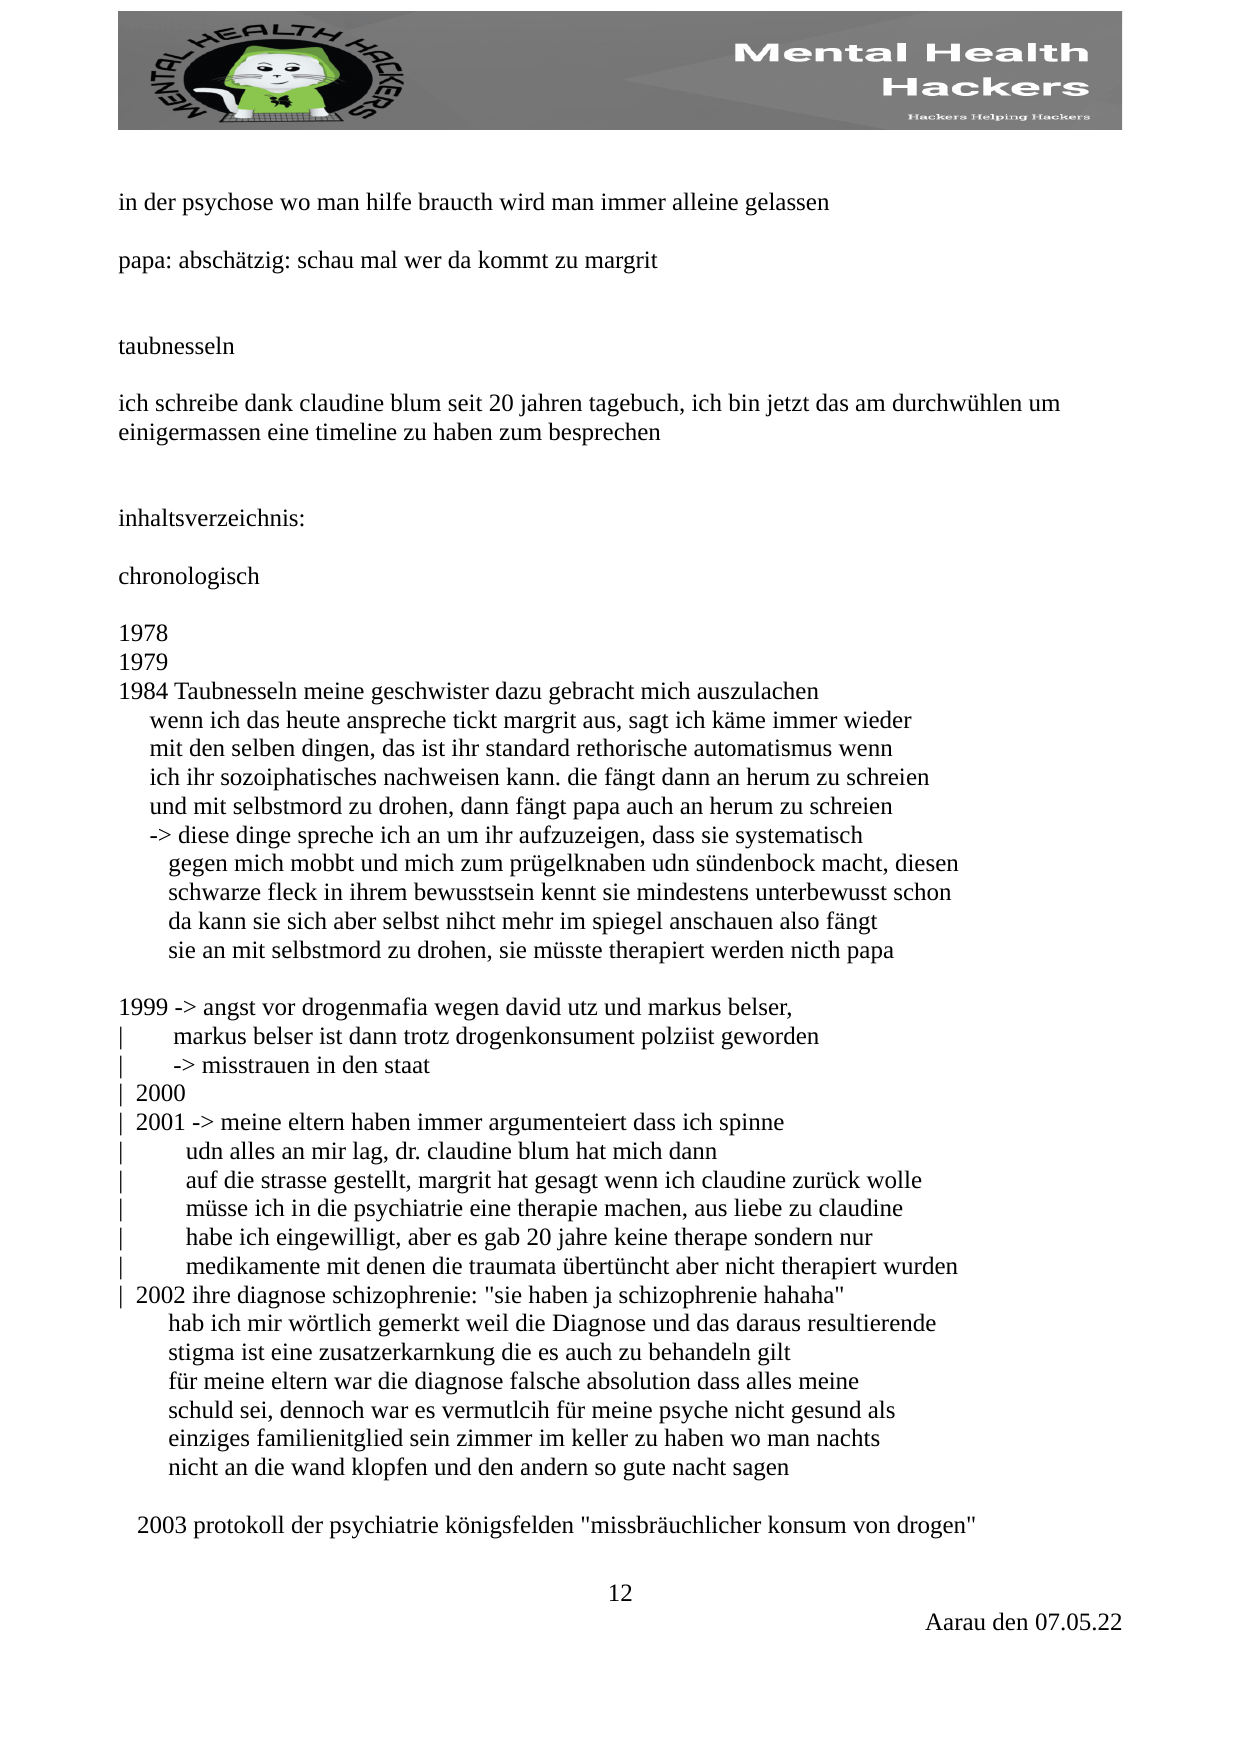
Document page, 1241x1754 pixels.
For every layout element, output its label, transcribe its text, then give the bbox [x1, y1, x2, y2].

text 1979 [118, 647, 1122, 676]
text inhaltsverzeichnis: [118, 503, 1122, 532]
text für meine eltern war die diagnose falsche absolution dass alles meine [118, 1366, 1122, 1395]
text gegen mich mobbt und mich zum prügelknaben udn sündenbock macht, diesen [118, 848, 1122, 877]
text | müsse ich in die psychiatrie eine therapie machen, aus liebe zu claudine [118, 1193, 1122, 1222]
text da kann sie sich aber selbst nihct mehr im spiegel anschauen also fängt [118, 906, 1122, 935]
text mit den selben dingen, das ist ihr standard rethorische automatismus wenn [118, 733, 1122, 762]
text -> diese dinge spreche ich an um ihr aufzuzeigen, dass sie systematisch [118, 820, 1122, 848]
text | 2002 ihre diagnose schizophrenie: "sie haben ja schizophrenie hahaha" [118, 1280, 1122, 1308]
text sie an mit selbstmord zu drohen, sie müsste therapiert werden nicth papa [118, 935, 1122, 963]
text chronologisch [118, 561, 1122, 590]
text ich schreibe dank claudine blum seit 20 jahren tagebuch, ich bin jetzt das am durchwühlen um einigermassen eine timeline zu haben zum besprechen [118, 388, 1122, 446]
text und mit selbstmord zu drohen, dann fängt papa auch an herum zu schreien [118, 791, 1122, 820]
text ich ihr sozoiphatisches nachweisen kann. die fängt dann an herum zu schreien [118, 762, 1122, 791]
text taubnesseln [118, 331, 1122, 360]
text | 2001 -> meine eltern haben immer argumenteiert dass ich spinne [118, 1107, 1122, 1136]
text | auf die strasse gestellt, margrit hat gesagt wenn ich claudine zurück wolle [118, 1165, 1122, 1193]
text 1999 -> angst vor drogenmafia wegen david utz und markus belser, [118, 992, 1122, 1021]
text 2003 protokoll der psychiatrie königsfelden "missbräuchlicher konsum von drogen" [118, 1510, 1122, 1538]
text | medikamente mit denen die traumata übertüncht aber nicht therapiert wurden [118, 1251, 1122, 1280]
text papa: abschätzig: schau mal wer da kommt zu margrit [118, 245, 1122, 273]
text schwarze fleck in ihrem bewusstsein kennt sie mindestens unterbewusst schon [118, 877, 1122, 906]
text | habe ich eingewilligt, aber es gab 20 jahre keine therape sondern nur [118, 1222, 1122, 1251]
text in der psychose wo man hilfe braucth wird man immer alleine gelassen [118, 187, 1122, 216]
text | -> misstrauen in den staat [118, 1050, 1122, 1078]
text schuld sei, dennoch war es vermutlcih für meine psyche nicht gesund als [118, 1395, 1122, 1423]
text einziges familienitglied sein zimmer im keller zu haben wo man nachts [118, 1423, 1122, 1452]
text wenn ich das heute anspreche tickt margrit aus, sagt ich käme immer wieder [118, 705, 1122, 733]
text 1984 Taubnesseln meine geschwister dazu gebracht mich auszulachen [118, 676, 1122, 705]
text 1978 [118, 618, 1122, 647]
text stigma ist eine zusatzerkarnkung die es auch zu behandeln gilt [118, 1337, 1122, 1366]
text | markus belser ist dann trotz drogenkonsument polziist geworden [118, 1021, 1122, 1050]
text hab ich mir wörtlich gemerkt weil die Diagnose und das daraus resultierende [118, 1308, 1122, 1337]
text nicht an die wand klopfen und den andern so gute nacht sagen [118, 1452, 1122, 1481]
text | udn alles an mir lag, dr. claudine blum hat mich dann [118, 1136, 1122, 1165]
text | 2000 [118, 1078, 1122, 1107]
picture [118, 11, 1123, 130]
